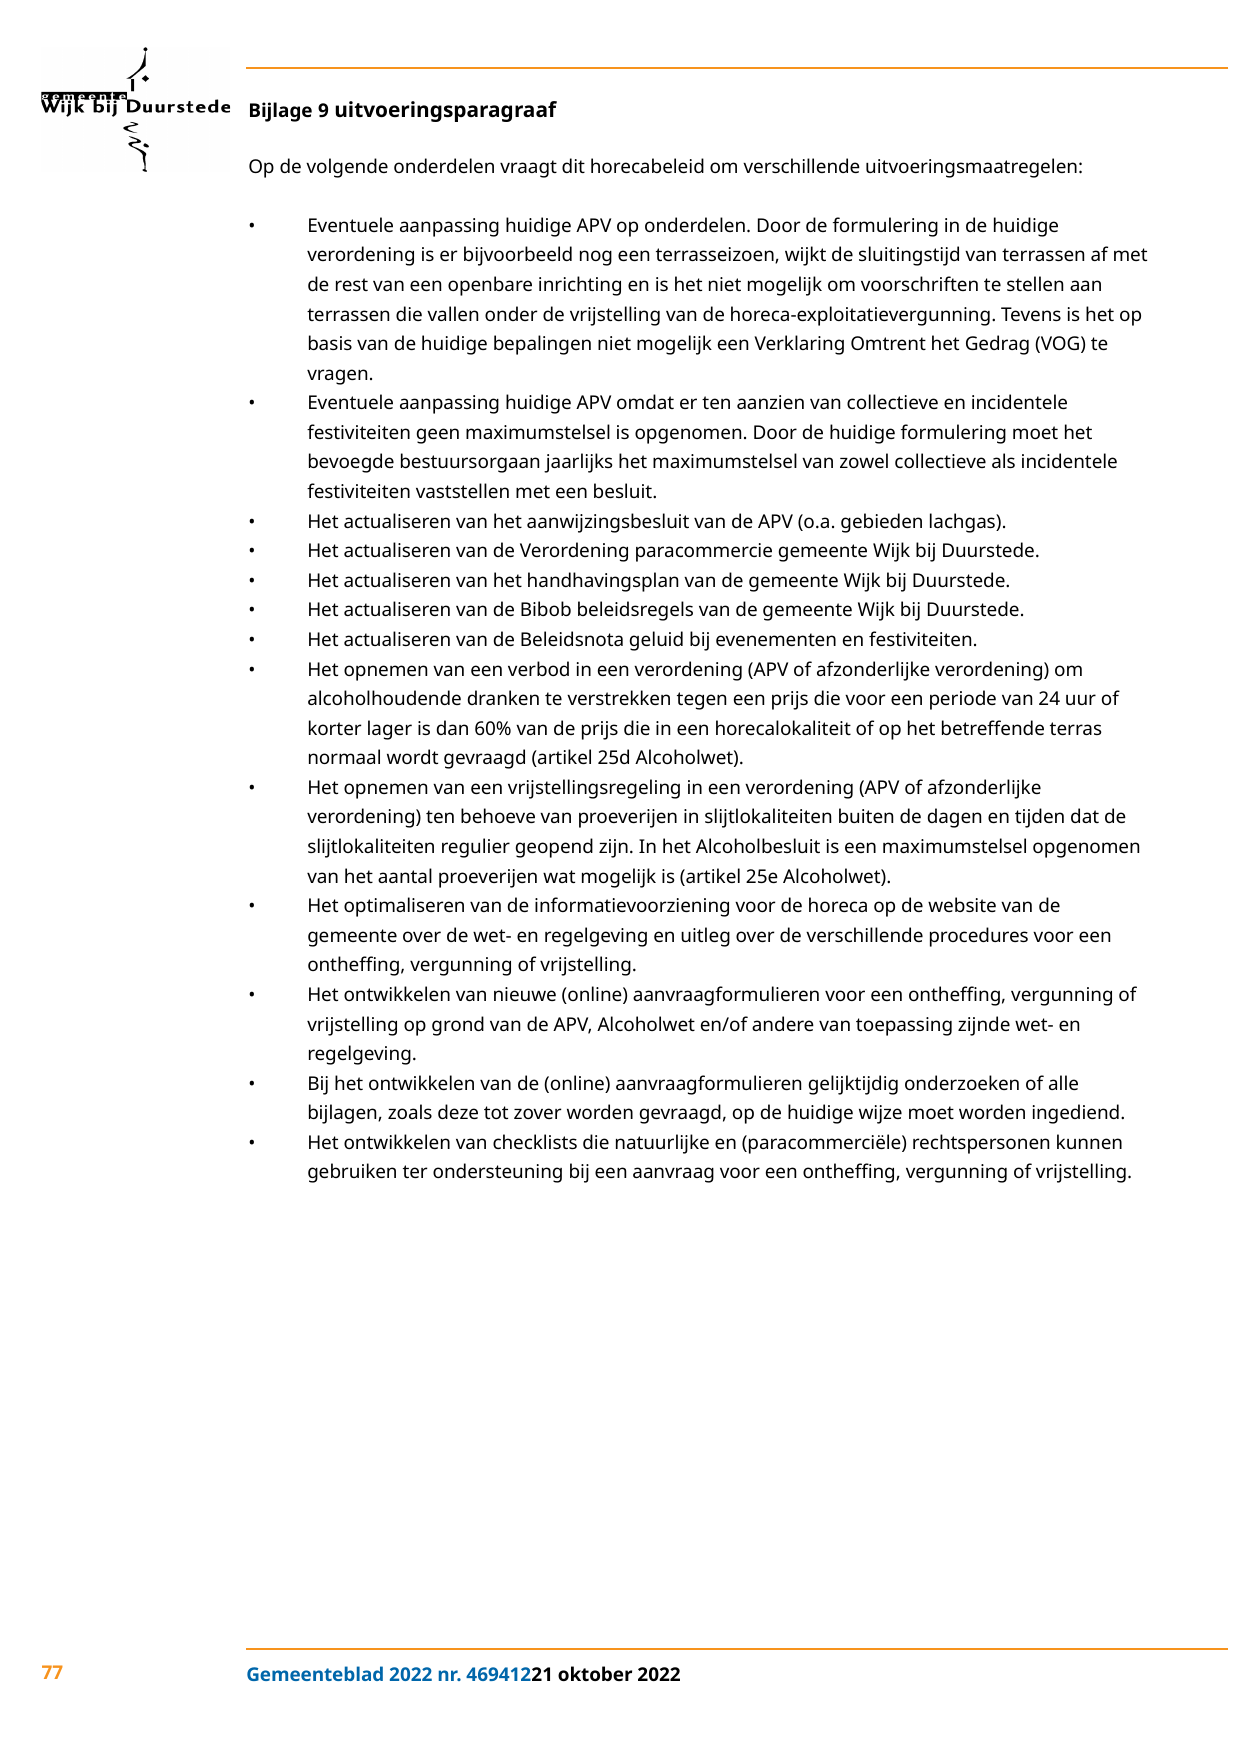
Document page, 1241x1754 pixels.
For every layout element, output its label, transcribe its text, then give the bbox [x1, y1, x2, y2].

list Het ontwikkelen van checklists die natuurlijke en (paracommerciële) rechtspersonen kunnen gebruiken ter ondersteuning bij een aanvraag voor een ontheffing, vergunning of vrijstelling. [248, 1129, 1152, 1184]
list Het actualiseren van het handhavingsplan van de gemeente Wijk bij Duurstede. [248, 567, 1152, 593]
list Eventuele aanpassing huidige APV omdat er ten aanzien van collectieve en incidentele festiviteiten geen maximumstelsel is opgenomen. Door de huidige formulering moet het bevoegde bestuursorgaan jaarlijks het maximumstelsel van zowel collectieve als incidentele festiviteiten vaststellen met een besluit. [248, 389, 1152, 504]
text Bijlage 9 uitvoeringsparagraaf [248, 95, 1152, 123]
list Het optimaliseren van de informatievoorziening voor de horeca op de website van de gemeente over de wet- en regelgeving en uitleg over de verschillende procedures voor een ontheffing, vergunning of vrijstelling. [248, 892, 1152, 977]
text Op de volgende onderdelen vraagt dit horecabeleid om verschillende uitvoeringsmaatregelen: [248, 153, 1152, 179]
list Het opnemen van een vrijstellingsregeling in een verordening (APV of afzonderlijke verordening) ten behoeve van proeverijen in slijtlokaliteiten buiten de dagen en tijden dat de slijtlokaliteiten regulier geopend zijn. In het Alcoholbesluit is een maximumstelsel opgenomen van het aantal proeverijen wat mogelijk is (artikel 25e Alcoholwet). [248, 774, 1152, 889]
list Het actualiseren van de Beleidsnota geluid bij evenementen en festiviteiten. [248, 626, 1152, 652]
list Bij het ontwikkelen van de (online) aanvraagformulieren gelijktijdig onderzoeken of alle bijlagen, zoals deze tot zover worden gevraagd, op de huidige wijze moet worden ingediend. [248, 1070, 1152, 1125]
list Het actualiseren van de Bibob beleidsregels van de gemeente Wijk bij Duurstede. [248, 597, 1152, 622]
list Het actualiseren van het aanwijzingsbesluit van de APV (o.a. gebieden lachgas). [248, 508, 1152, 534]
list Het ontwikkelen van nieuwe (online) aanvraagformulieren voor een ontheffing, vergunning of vrijstelling op grond van de APV, Alcoholwet en/of andere van toepassing zijnde wet- en regelgeving. [248, 981, 1152, 1066]
picture [41, 47, 231, 172]
list Het actualiseren van de Verordening paracommercie gemeente Wijk bij Duurstede. [248, 537, 1152, 563]
list Het opnemen van een verbod in een verordening (APV of afzonderlijke verordening) om alcoholhoudende dranken te verstrekken tegen een prijs die voor een periode van 24 uur of korter lager is dan 60% van de prijs die in een horecalokaliteit of op het betreffende terras normaal wordt gevraagd (artikel 25d Alcoholwet). [248, 656, 1152, 770]
list Eventuele aanpassing huidige APV op onderdelen. Door de formulering in de huidige verordening is er bijvoorbeeld nog een terrasseizoen, wijkt de sluitingstijd van terrassen af met de rest van een openbare inrichting en is het niet mogelijk om voorschriften te stellen aan terrassen die vallen onder de vrijstelling van de horeca-exploitatievergunning. Tevens is het op basis van de huidige bepalingen niet mogelijk een Verklaring Omtrent het Gedrag (VOG) te vragen. [248, 212, 1152, 386]
